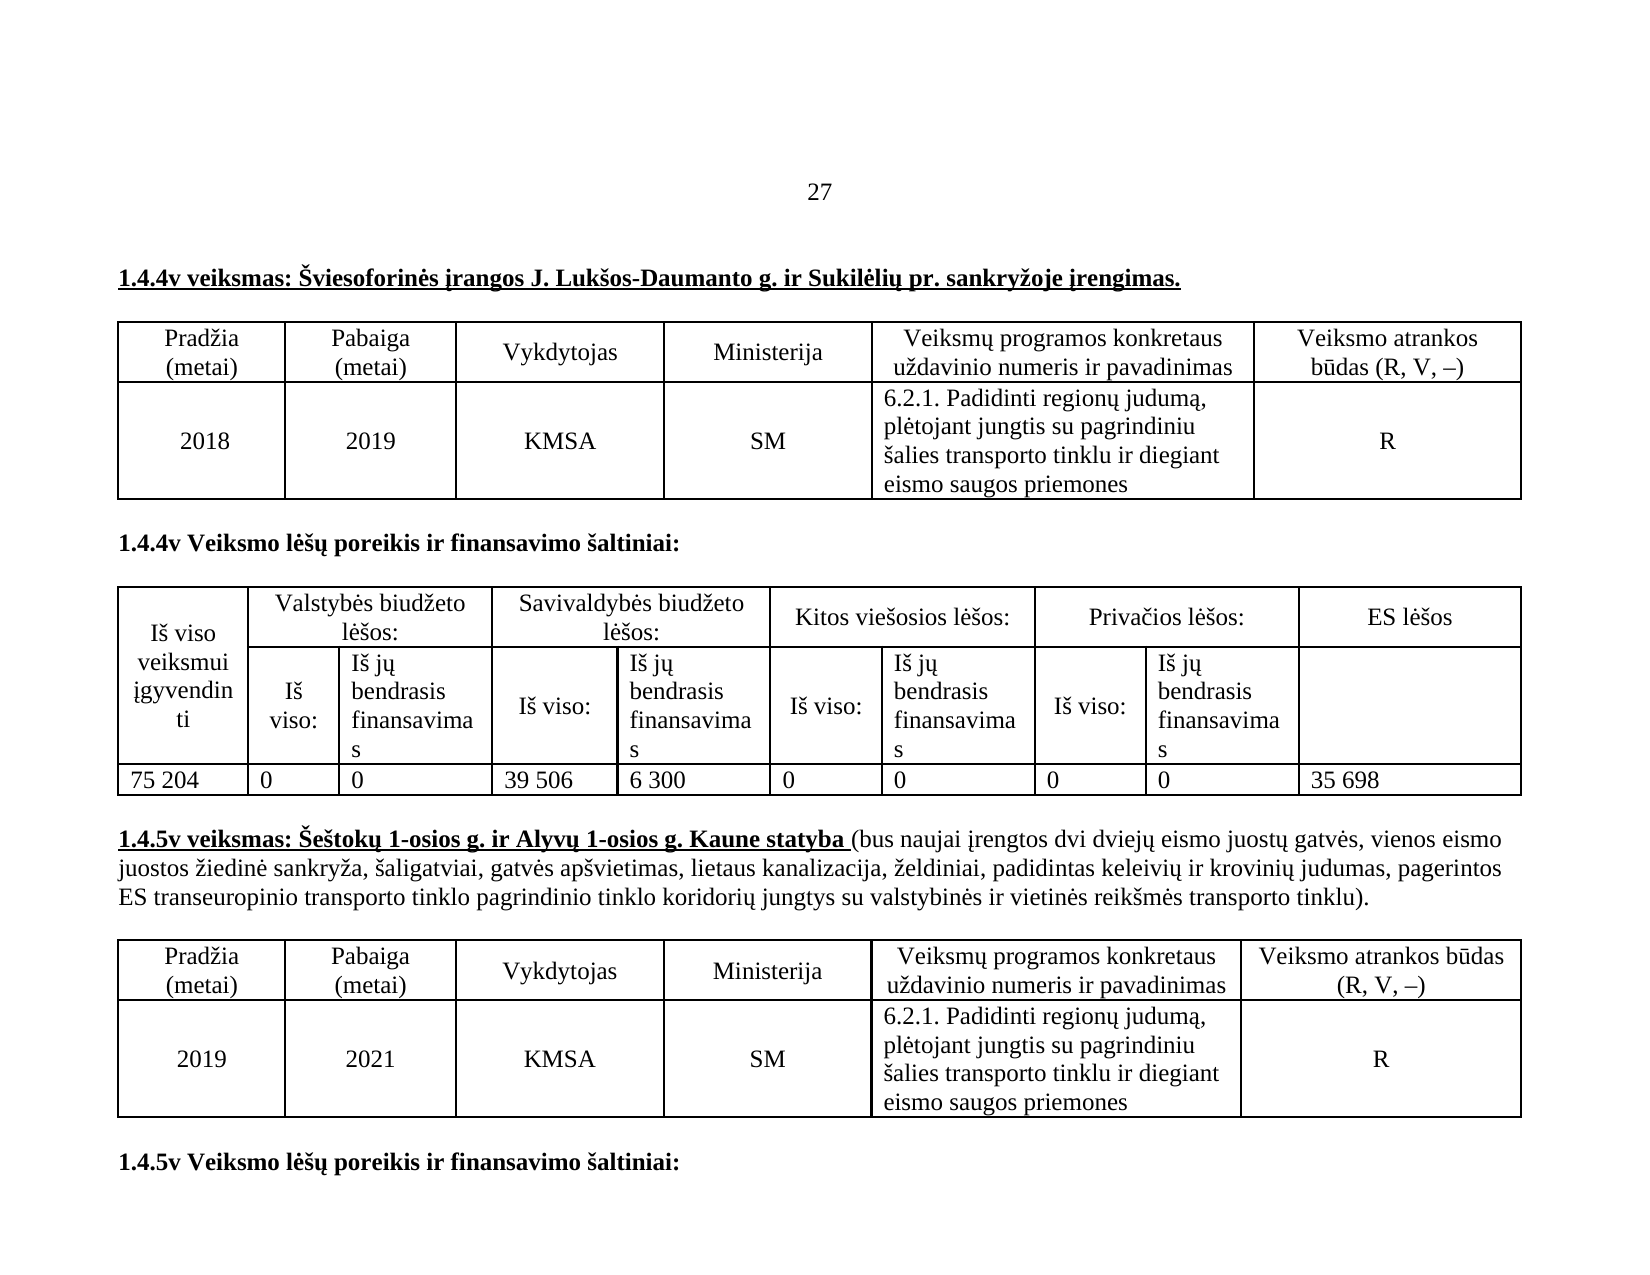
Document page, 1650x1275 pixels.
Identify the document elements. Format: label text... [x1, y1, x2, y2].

table_cell KMSA [457, 383, 663, 498]
table_cell 0 [249, 765, 338, 793]
table_header Ministerija [665, 941, 870, 999]
table_header Vykdytojas [457, 941, 663, 999]
table_cell 6 300 [619, 765, 769, 793]
table_header Ministerija [665, 323, 871, 381]
table_cell 0 [1147, 765, 1298, 793]
table_cell Iš viso: [249, 648, 338, 763]
table_cell Iš viso: [493, 648, 616, 763]
table_cell 75 204 [119, 765, 247, 793]
table_header Savivaldybės biudžeto lėšos: [493, 588, 769, 646]
table_cell 0 [1036, 765, 1145, 793]
table_header Pabaiga (metai) [286, 941, 455, 999]
table_cell KMSA [457, 1001, 663, 1116]
table_header Iš viso veiksmui įgyvendinti [119, 588, 247, 763]
table_cell R [1242, 1001, 1520, 1116]
table_cell 0 [883, 765, 1034, 793]
table_header Veiksmų programos konkretaus uždavinio numeris ir pavadinimas [873, 323, 1253, 381]
table_cell Iš jų bendrasis finansavimas [619, 648, 769, 763]
text 1.4.4v Veiksmo lėšų poreikis ir finansavimo šaltiniai: [118, 528, 1521, 557]
table_header Privačios lėšos: [1036, 588, 1298, 646]
table_header Pradžia (metai) [119, 941, 284, 999]
table_cell 6.2.1. Padidinti regionų judumą, plėtojant jungtis su pagrindiniu šalies transporto tinklu ir diegiant eismo saugos priemones [873, 383, 1253, 498]
text 1.4.4v veiksmas: Šviesoforinės įrangos J. Lukšos-Daumanto g. ir Sukilėlių pr. sankryžoje įrengimas. [118, 263, 1521, 292]
table_cell 2021 [286, 1001, 455, 1116]
table_cell 0 [771, 765, 881, 793]
table_cell Iš viso: [771, 648, 881, 763]
table_header Vykdytojas [457, 323, 663, 381]
table_header Veiksmo atrankos būdas (R, V, –) [1255, 323, 1520, 381]
table_header Valstybės biudžeto lėšos: [249, 588, 491, 646]
table_cell 2019 [286, 383, 455, 498]
table_cell Iš jų bendrasis finansavimas [340, 648, 491, 763]
table_cell SM [665, 1001, 870, 1116]
text 1.4.5v Veiksmo lėšų poreikis ir finansavimo šaltiniai: [118, 1147, 1521, 1176]
table_header Veiksmo atrankos būdas (R, V, –) [1242, 941, 1520, 999]
table_cell 35 698 [1300, 765, 1520, 793]
table_header ES lėšos [1300, 588, 1520, 646]
table_cell 6.2.1. Padidinti regionų judumą, plėtojant jungtis su pagrindiniu šalies transporto tinklu ir diegiant eismo saugos priemones [873, 1001, 1240, 1116]
table_cell 39 506 [493, 765, 616, 793]
table_header Kitos viešosios lėšos: [771, 588, 1034, 646]
table_cell Iš jų bendrasis finansavimas [883, 648, 1034, 763]
table_cell Iš viso: [1036, 648, 1145, 763]
table_header Pabaiga (metai) [286, 323, 455, 381]
table_cell R [1255, 383, 1520, 498]
table_cell SM [665, 383, 871, 498]
table_cell 2019 [119, 1001, 284, 1116]
table_cell [1300, 648, 1520, 763]
table_cell 2018 [119, 383, 284, 498]
table_cell Iš jų bendrasis finansavimas [1147, 648, 1298, 763]
text 1.4.5v veiksmas: Šeštokų 1-osios g. ir Alyvų 1-osios g. Kaune statyba (bus naujai įrengtos dvi dviejų eismo juostų gatvės, vienos eismo juostos žiedinė sankryža, šaligatviai, gatvės apšvietimas, lietaus kanalizacija, želdiniai, padidintas keleivių ir krovinių judumas, pagerintos ES transeuropinio transporto tinklo pagrindinio tinklo koridorių jungtys su valstybinės ir vietinės reikšmės transporto tinklu). [118, 824, 1521, 911]
table_header Veiksmų programos konkretaus uždavinio numeris ir pavadinimas [873, 941, 1240, 999]
table_header Pradžia (metai) [119, 323, 284, 381]
table_cell 0 [340, 765, 491, 793]
